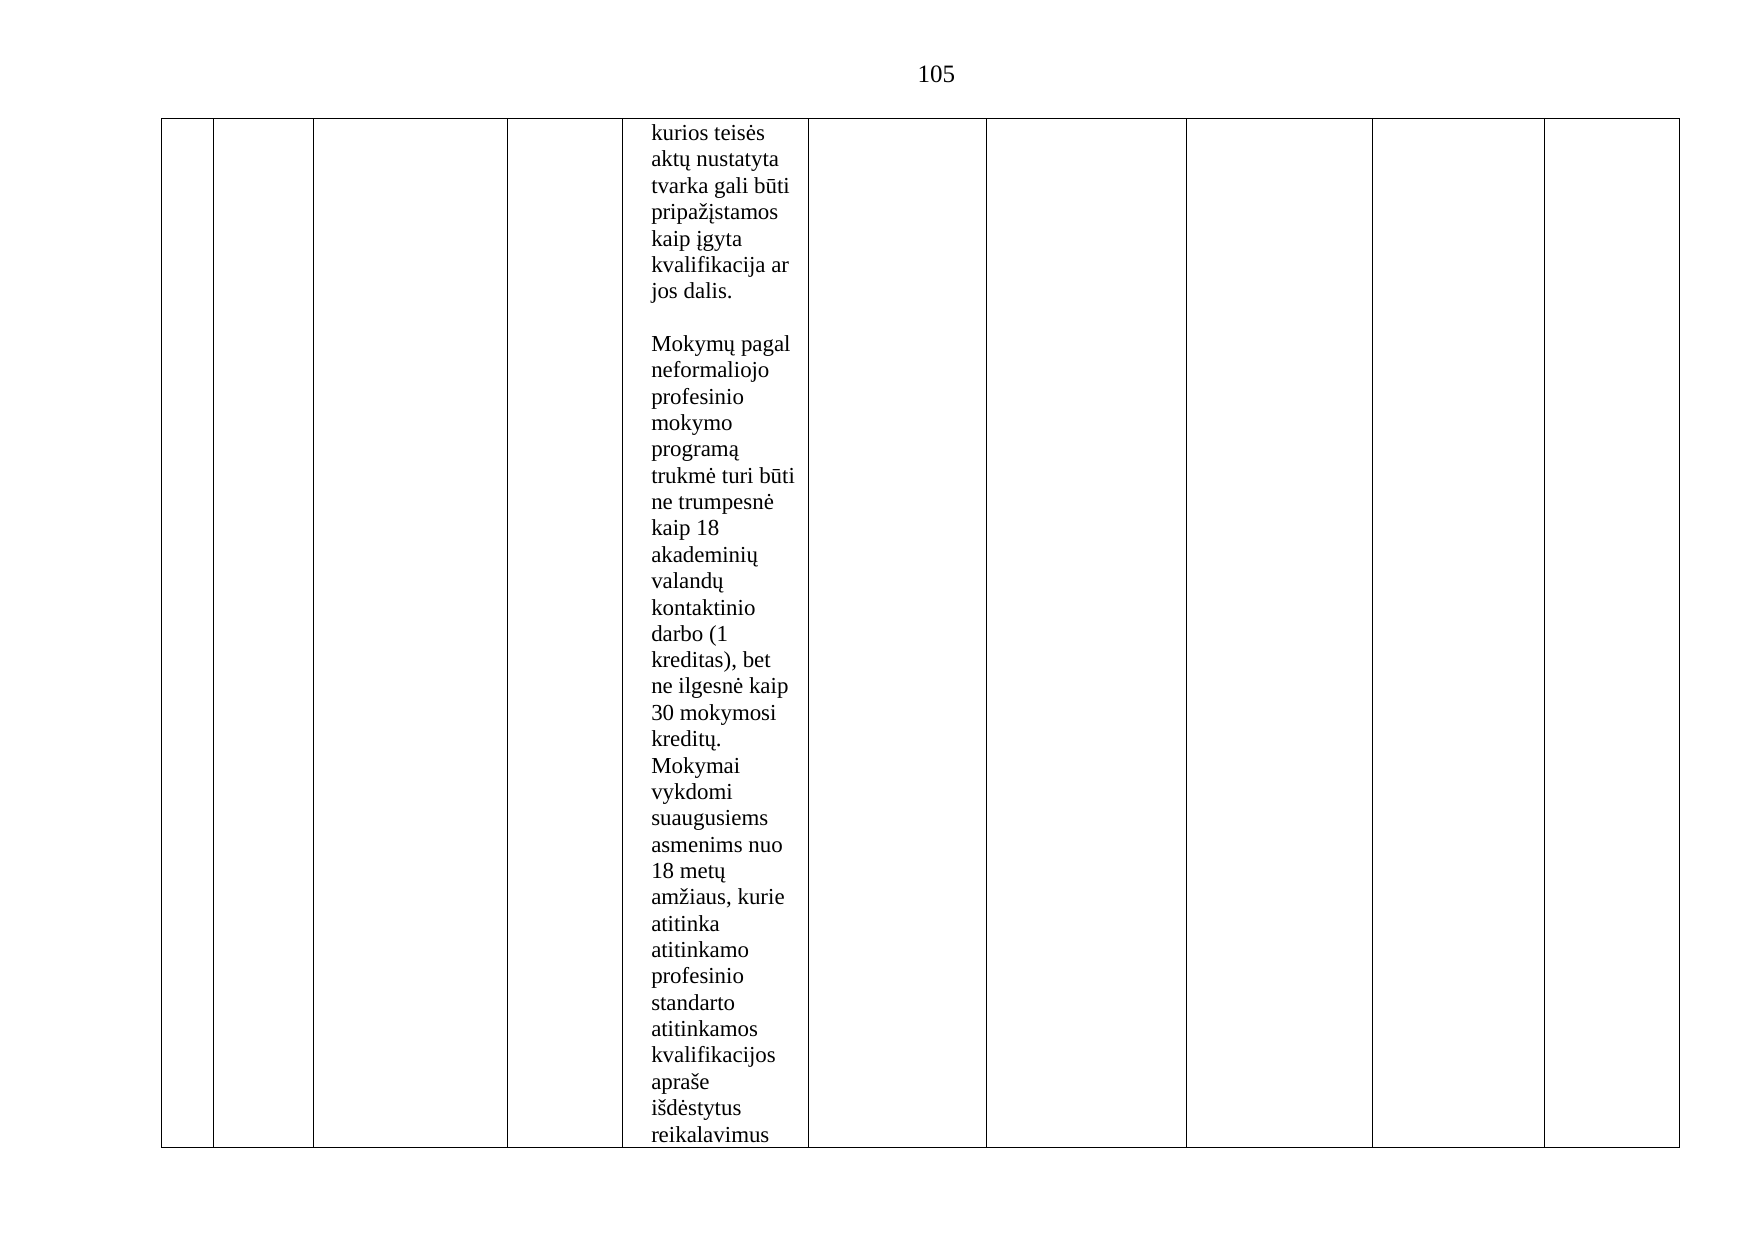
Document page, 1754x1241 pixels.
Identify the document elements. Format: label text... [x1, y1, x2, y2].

table_cell [809, 119, 986, 1147]
table_cell [1373, 119, 1544, 1147]
table_cell [1545, 119, 1679, 1147]
table_cell [987, 119, 1186, 1147]
table_cell [162, 119, 213, 1147]
table_cell [214, 119, 313, 1147]
table_cell [1187, 119, 1372, 1147]
table_cell kurios teisės aktų nustatyta tvarka gali būti pripažįstamos kaip įgyta kvalifikacija ar jos dalis. Mokymų pagal neformaliojo profesinio mokymo programą trukmė turi būti ne trumpesnė kaip 18 akademinių valandų kontaktinio darbo (1 kreditas), bet ne ilgesnė kaip 30 mokymosi kreditų. Mokymai vykdomi suaugusiems asmenims nuo 18 metų amžiaus, kurie atitinka atitinkamo profesinio standarto atitinkamos kvalifikacijos apraše išdėstytus reikalavimus [623, 119, 808, 1147]
table_cell [314, 119, 507, 1147]
table_cell [508, 119, 622, 1147]
